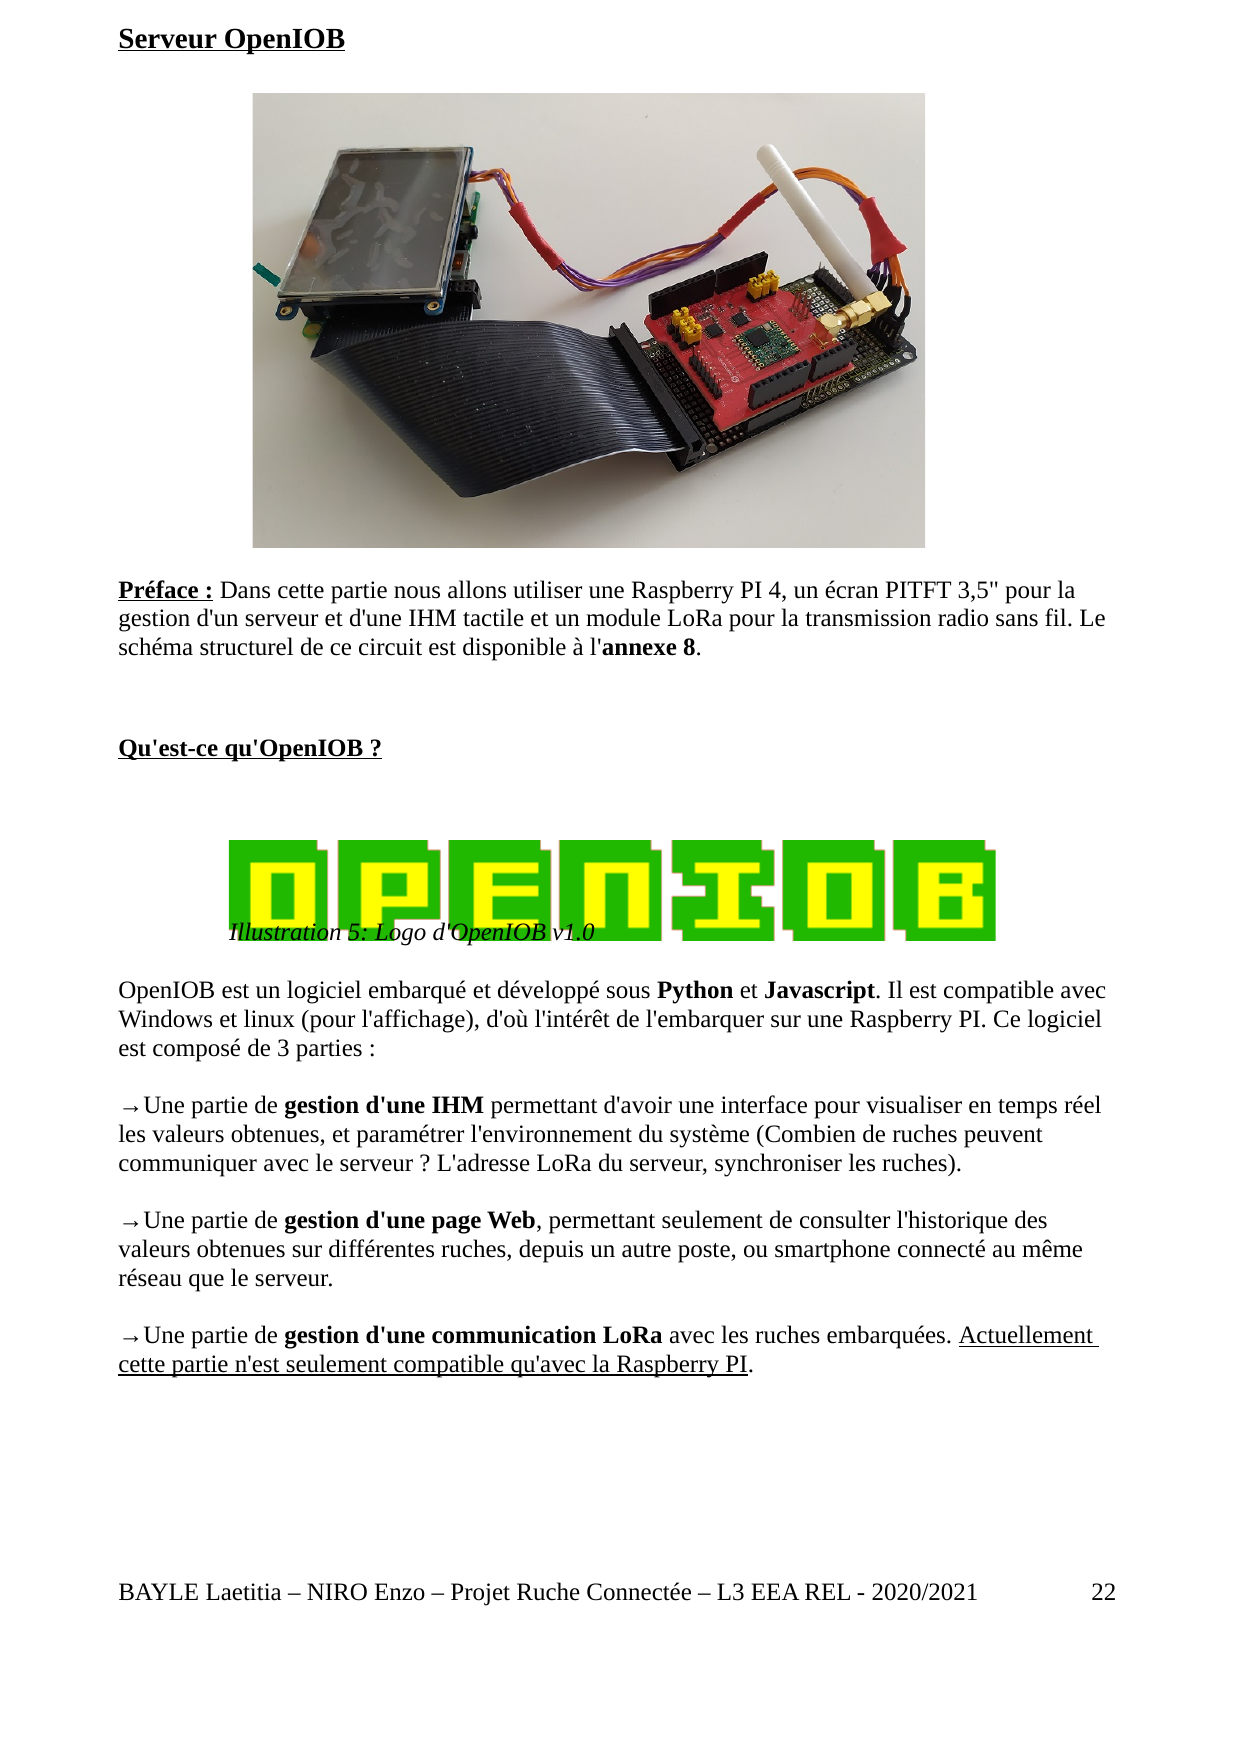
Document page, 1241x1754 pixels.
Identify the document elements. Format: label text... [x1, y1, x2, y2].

subtitle Qu'est-ce qu'OpenIOB ? [118, 733, 1122, 762]
text →Une partie de gestion d'une page Web, permettant seulement de consulter l'historique des valeurs obtenues sur différentes ruches, depuis un autre poste, ou smartphone connecté au même réseau que le serveur. [118, 1206, 1122, 1292]
text Préface : Dans cette partie nous allons utiliser une Raspberry PI 4, un écran PITFT 3,5" pour la gestion d'un serveur et d'une IHM tactile et un module LoRa pour la transmission radio sans fil. Le schéma structurel de ce circuit est disponible à l'annexe 8. [118, 575, 1122, 661]
subtitle Serveur OpenIOB [118, 21, 1122, 54]
text Illustration 5: Logo d'OpenIOB v1.0 [229, 817, 996, 946]
text →Une partie de gestion d'une IHM permettant d'avoir une interface pour visualiser en temps réel les valeurs obtenues, et paramétrer l'environnement du système (Combien de ruches peuvent communiquer avec le serveur ? L'adresse LoRa du serveur, synchroniser les ruches). [118, 1091, 1122, 1177]
text OpenIOB est un logiciel embarqué et développé sous Python et Javascript. Il est compatible avec Windows et linux (pour l'affichage), d'où l'intérêt de l'embarquer sur une Raspberry PI. Ce logiciel est composé de 3 parties : [118, 976, 1122, 1062]
text →Une partie de gestion d'une communication LoRa avec les ruches embarquées. Actuellement cette partie n'est seulement compatible qu'avec la Raspberry PI. [118, 1321, 1122, 1378]
